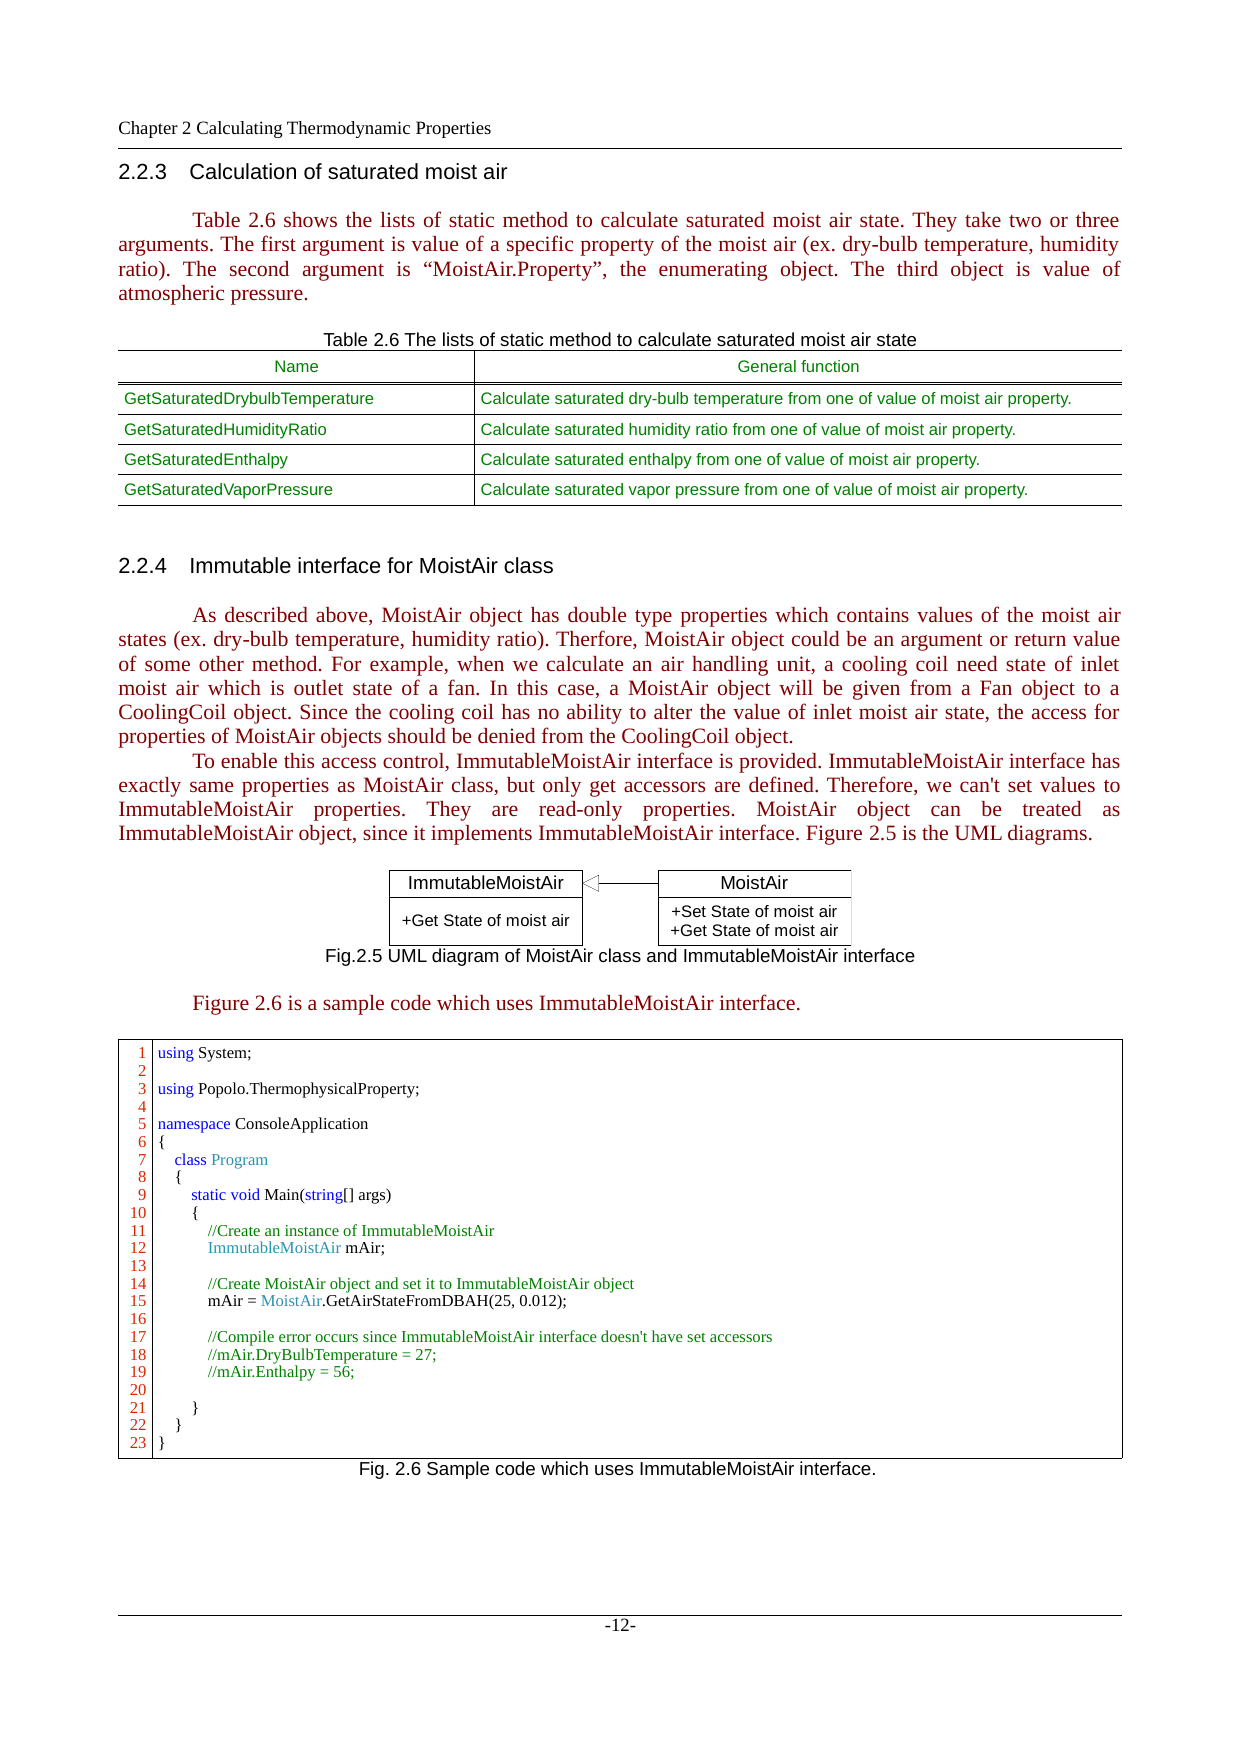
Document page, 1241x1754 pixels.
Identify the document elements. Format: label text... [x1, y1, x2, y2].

text To enable this access control, ImmutableMoistAir interface is provided. ImmutableMoistAir interface has exactly same properties as MoistAir class, but only get accessors are defined. Therefore, we can't set values to ImmutableMoistAir properties. They are read-only properties. MoistAir object can be treated as ImmutableMoistAir object, since it implements ImmutableMoistAir interface. Figure 2.5 is the UML diagrams. [118, 748, 1122, 846]
text Fig. 2.6 Sample code which uses ImmutableMoistAir interface. [118, 1459, 1122, 1479]
subtitle Immutable interface for MoistAir class [118, 554, 1122, 579]
table_cell GetSaturatedHumidityRatio [118, 415, 474, 444]
table_cell Calculate saturated vapor pressure from one of value of moist air property. [475, 475, 1122, 504]
table_cell GetSaturatedVaporPressure [118, 475, 474, 504]
table_cell GetSaturatedDrybulbTemperature [118, 385, 474, 414]
table_header General function [475, 351, 1122, 382]
table_header 1 2 3 4 5 6 7 8 9 10 11 12 13 14 15 16 17 18 19 20 21 22 23 [119, 1040, 152, 1458]
table_cell Calculate saturated enthalpy from one of value of moist air property. [475, 445, 1122, 474]
table_header Name [118, 351, 474, 382]
text Table 2.6 The lists of static method to calculate saturated moist air state [118, 329, 1122, 350]
text As described above, MoistAir object has double type properties which contains values of the moist air states (ex. dry-bulb temperature, humidity ratio). Therfore, MoistAir object could be an argument or return value of some other method. For example, when we calculate an air handling unit, a cooling coil need state of inlet moist air which is outlet state of a fan. In this case, a MoistAir object will be given from a Fan object to a CoolingCoil object. Since the cooling coil has no ability to alter the value of inlet moist air state, the access for properties of MoistAir objects should be denied from the CoolingCoil object. [118, 603, 1122, 748]
text Fig.2.5 UML diagram of MoistAir class and ImmutableMoistAir interface [118, 870, 1122, 966]
table_cell Calculate saturated humidity ratio from one of value of moist air property. [475, 415, 1122, 444]
subtitle Calculation of saturated moist air [118, 159, 1122, 184]
table_header using System; using Popolo.ThermophysicalProperty; namespace ConsoleApplication { class Program { static void Main(string[] args) { //Create an instance of ImmutableMoistAir ImmutableMoistAir mAir; //Create MoistAir object and set it to ImmutableMoistAir object mAir = MoistAir.GetAirStateFromDBAH(25, 0.012); //Compile error occurs since ImmutableMoistAir interface doesn't have set accessors //mAir.DryBulbTemperature = 27; //mAir.Enthalpy = 56; } } } [153, 1040, 1122, 1458]
table_cell Calculate saturated dry-bulb temperature from one of value of moist air property. [475, 385, 1122, 414]
table_cell GetSaturatedEnthalpy [118, 445, 474, 474]
text Figure 2.6 is a sample code which uses ImmutableMoistAir interface. [118, 990, 1122, 1015]
text Table 2.6 shows the lists of static method to calculate saturated moist air state. They take two or three arguments. The first argument is value of a specific property of the moist air (ex. dry-bulb temperature, humidity ratio). The second argument is “MoistAir.Property”, the enumerating object. The third object is value of atmospheric pressure. [118, 208, 1122, 305]
